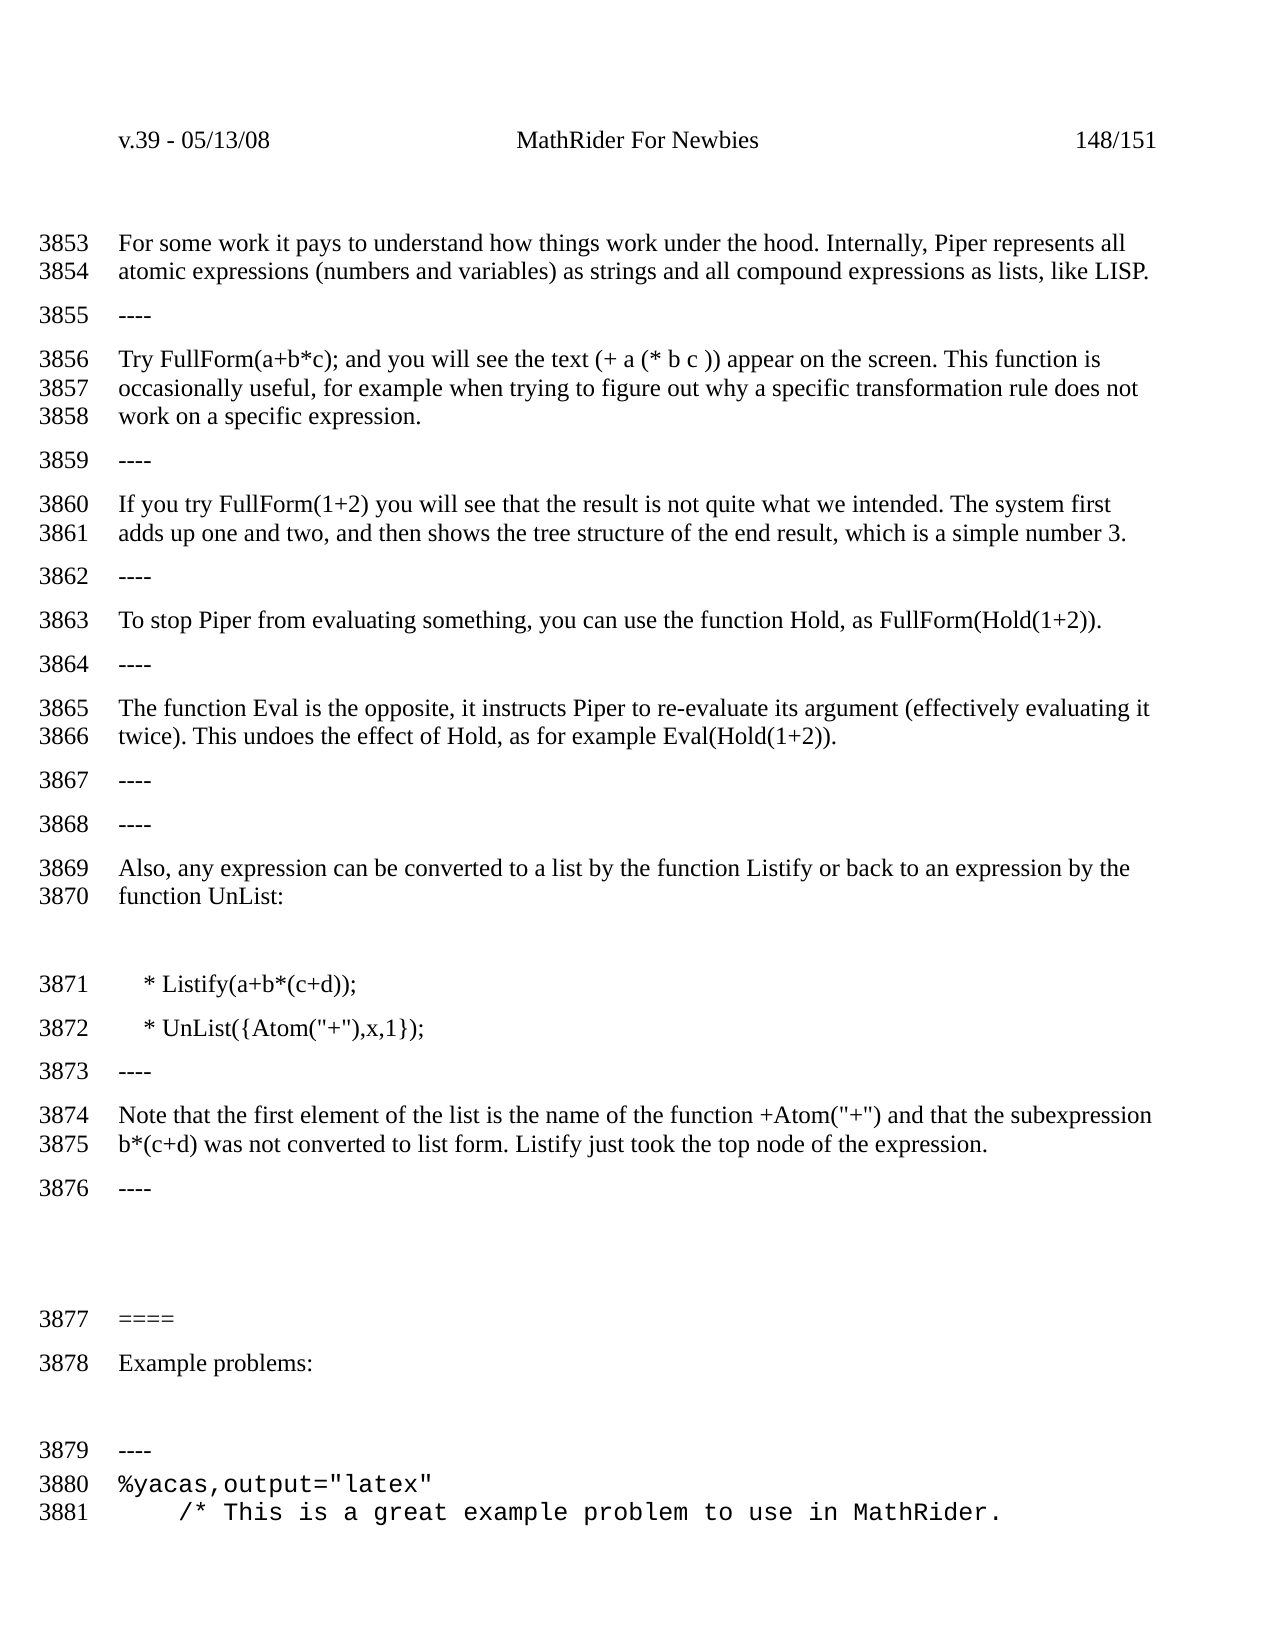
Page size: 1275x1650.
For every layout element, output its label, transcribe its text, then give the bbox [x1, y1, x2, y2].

text %yacas,output="latex" [118, 1471, 1157, 1500]
text ---- [118, 649, 1157, 678]
text ---- [118, 1056, 1157, 1085]
text /* This is a great example problem to use in MathRider. [118, 1500, 1157, 1528]
text ---- [118, 1435, 1157, 1464]
text Example problems: [118, 1348, 1157, 1376]
text Try FullForm(a+b*c); and you will see the text (+ a (* b c )) appear on the screen. This function is occasionally useful, for example when trying to figure out why a specific transformation rule does not work on a specific expression. [118, 344, 1157, 430]
text * Listify(a+b*(c+d)); [118, 969, 1157, 998]
text ---- [118, 1173, 1157, 1201]
text ---- [118, 561, 1157, 590]
text ---- [118, 765, 1157, 794]
text ---- [118, 809, 1157, 838]
text The function Eval is the opposite, it instructs Piper to re-evaluate its argument (effectively evaluating it twice). This undoes the effect of Hold, as for example Eval(Hold(1+2)). [118, 693, 1157, 750]
text To stop Piper from evaluating something, you can use the function Hold, as FullForm(Hold(1+2)). [118, 605, 1157, 634]
text If you try FullForm(1+2) you will see that the result is not quite what we intended. The system first adds up one and two, and then shows the tree structure of the end result, which is a simple number 3. [118, 489, 1157, 546]
text Also, any expression can be converted to a list by the function Listify or back to an expression by the function UnList: [118, 853, 1157, 910]
text ---- [118, 300, 1157, 329]
text For some work it pays to understand how things work under the hood. Internally, Piper represents all atomic expressions (numbers and variables) as strings and all compound expressions as lists, like LISP. [118, 228, 1157, 285]
text ---- [118, 445, 1157, 474]
text Note that the first element of the list is the name of the function +Atom("+") and that the subexpression b*(c+d) was not converted to list form. Listify just took the top node of the expression. [118, 1100, 1157, 1158]
text ==== [118, 1304, 1157, 1333]
text * UnList({Atom("+"),x,1}); [118, 1013, 1157, 1041]
